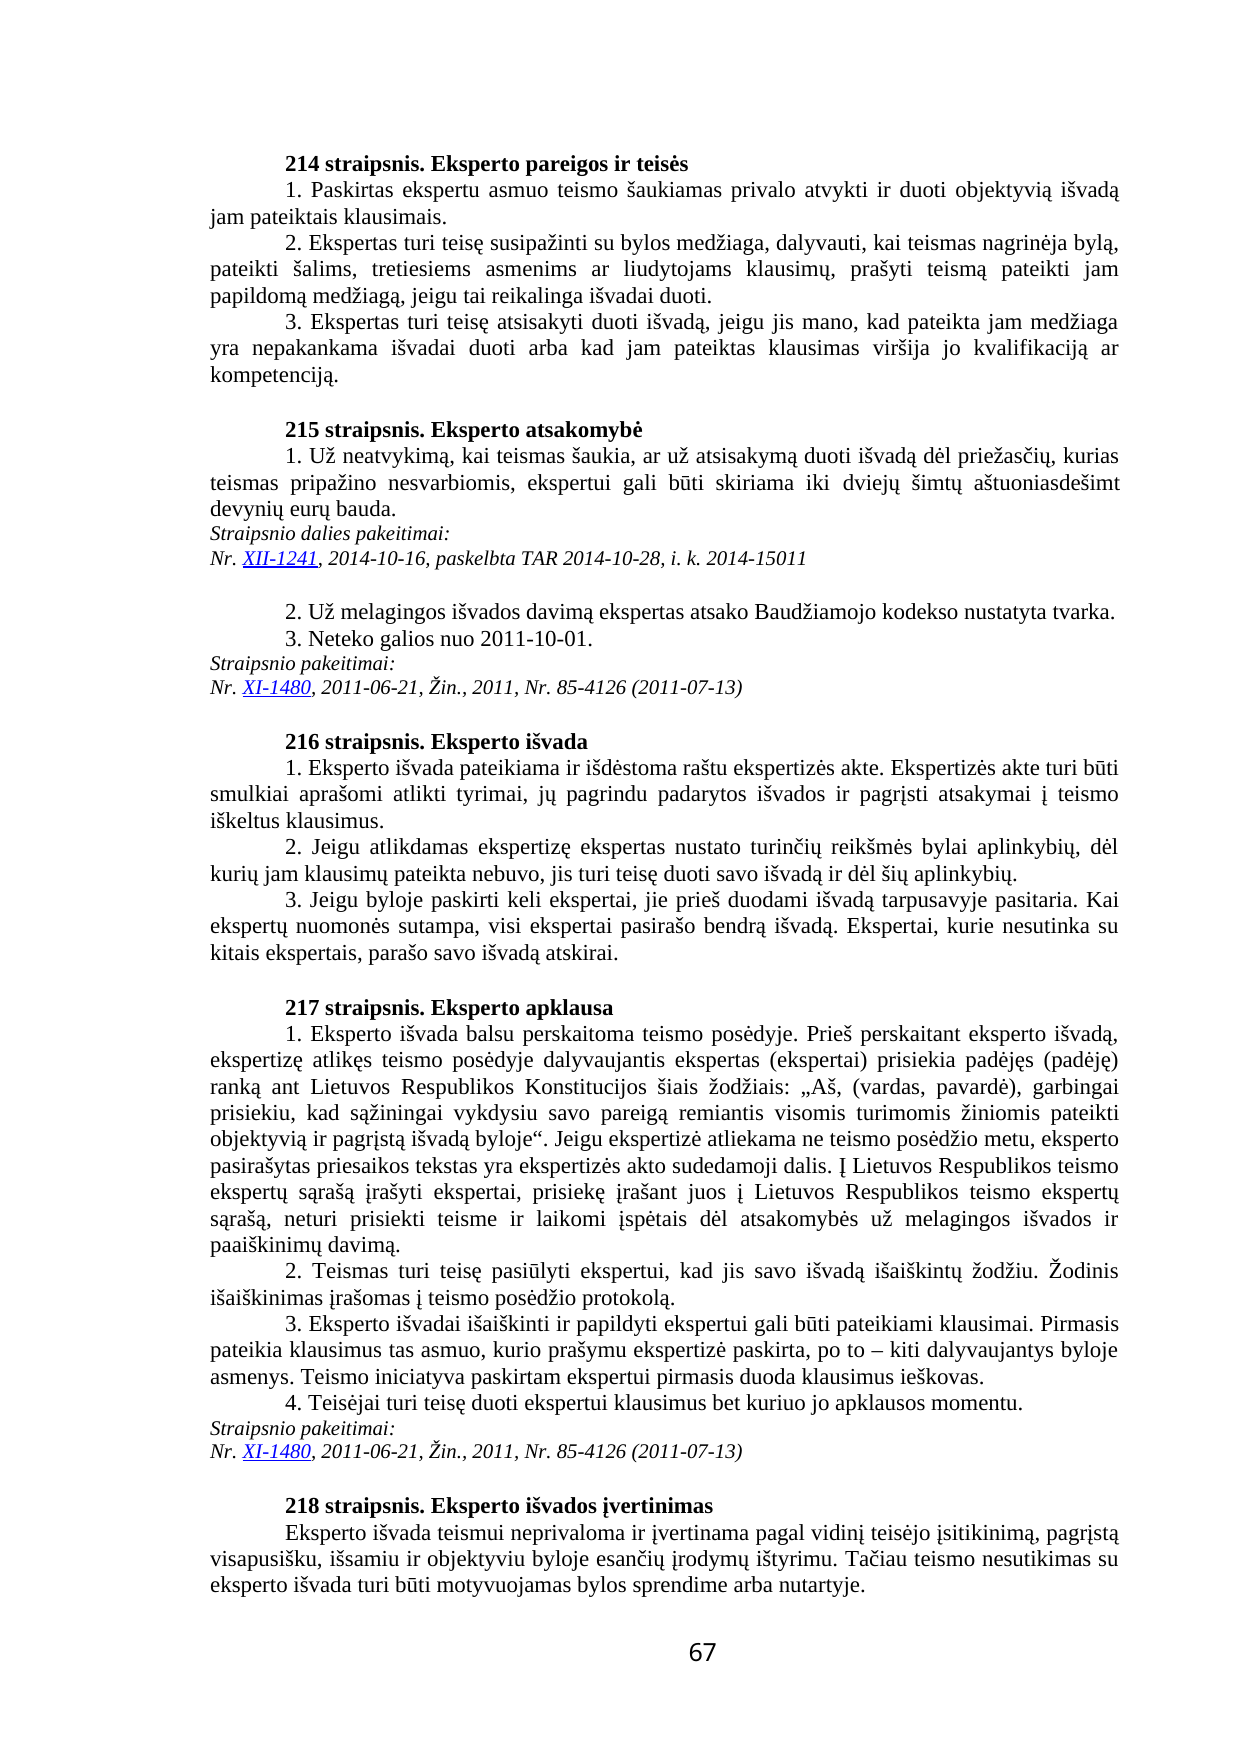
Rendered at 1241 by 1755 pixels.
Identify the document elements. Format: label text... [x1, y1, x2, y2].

text 218 straipsnis. Eksperto išvados įvertinimas [210, 1492, 1120, 1519]
text 4. Teisėjai turi teisę duoti ekspertui klausimus bet kuriuo jo apklausos momentu. [210, 1389, 1120, 1415]
text 2. Jeigu atlikdamas ekspertizę ekspertas nustato turinčių reikšmės bylai aplinkybių, dėl kurių jam klausimų pateikta nebuvo, jis turi teisę duoti savo išvadą ir dėl šių aplinkybių. [210, 833, 1120, 886]
text 216 straipsnis. Eksperto išvada [210, 728, 1120, 754]
text 1. Eksperto išvada pateikiama ir išdėstoma raštu ekspertizės akte. Ekspertizės akte turi būti smulkiai aprašomi atlikti tyrimai, jų pagrindu padarytos išvados ir pagrįsti atsakymai į teismo iškeltus klausimus. [210, 754, 1120, 833]
text 1. Paskirtas ekspertu asmuo teismo šaukiamas privalo atvykti ir duoti objektyvią išvadą jam pateiktais klausimais. [210, 176, 1120, 229]
text 2. Teismas turi teisę pasiūlyti ekspertui, kad jis savo išvadą išaiškintų žodžiu. Žodinis išaiškinimas įrašomas į teismo posėdžio protokolą. [210, 1257, 1120, 1310]
text 1. Eksperto išvada balsu perskaitoma teismo posėdyje. Prieš perskaitant eksperto išvadą, ekspertizę atlikęs teismo posėdyje dalyvaujantis ekspertas (ekspertai) prisiekia padėjęs (padėję) ranką ant Lietuvos Respublikos Konstitucijos šiais žodžiais: „Aš, (vardas, pavardė), garbingai prisiekiu, kad sąžiningai vykdysiu savo pareigą remiantis visomis turimomis žiniomis pateikti objektyvią ir pagrįstą išvadą byloje“. Jeigu ekspertizė atliekama ne teismo posėdžio metu, eksperto pasirašytas priesaikos tekstas yra ekspertizės akto sudedamoji dalis. Į Lietuvos Respublikos teismo ekspertų sąrašą įrašyti ekspertai, prisiekę įrašant juos į Lietuvos Respublikos teismo ekspertų sąrašą, neturi prisiekti teisme ir laikomi įspėtais dėl atsakomybės už melagingos išvados ir paaiškinimų davimą. [210, 1020, 1120, 1257]
text Straipsnio pakeitimai: [210, 1415, 1120, 1439]
text 3. Ekspertas turi teisę atsisakyti duoti išvadą, jeigu jis mano, kad pateikta jam medžiaga yra nepakankama išvadai duoti arba kad jam pateiktas klausimas viršija jo kvalifikaciją ar kompetenciją. [210, 308, 1120, 387]
text Straipsnio dalies pakeitimai: [210, 521, 1120, 545]
text 1. Už neatvykimą, kai teismas šaukia, ar už atsisakymą duoti išvadą dėl priežasčių, kurias teismas pripažino nesvarbiomis, ekspertui gali būti skiriama iki dviejų šimtų aštuoniasdešimt devynių eurų bauda. [210, 442, 1120, 521]
text 217 straipsnis. Eksperto apklausa [210, 994, 1120, 1020]
text Nr. XII-1241, 2014-10-16, paskelbta TAR 2014-10-28, i. k. 2014-15011 [210, 545, 1120, 569]
text 3. Jeigu byloje paskirti keli ekspertai, jie prieš duodami išvadą tarpusavyje pasitaria. Kai ekspertų nuomonės sutampa, visi ekspertai pasirašo bendrą išvadą. Ekspertai, kurie nesutinka su kitais ekspertais, parašo savo išvadą atskirai. [210, 886, 1120, 965]
text 3. Eksperto išvadai išaiškinti ir papildyti ekspertui gali būti pateikiami klausimai. Pirmasis pateikia klausimus tas asmuo, kurio prašymu ekspertizė paskirta, po to – kiti dalyvaujantys byloje asmenys. Teismo iniciatyva paskirtam ekspertui pirmasis duoda klausimus ieškovas. [210, 1310, 1120, 1389]
text 214 straipsnis. Eksperto pareigos ir teisės [210, 150, 1120, 176]
text 215 straipsnis. Eksperto atsakomybė [210, 416, 1120, 442]
text 2. Už melagingos išvados davimą ekspertas atsako Baudžiamojo kodekso nustatyta tvarka. [229, 598, 1120, 624]
text Nr. XI-1480, 2011-06-21, Žin., 2011, Nr. 85-4126 (2011-07-13) [210, 1439, 1120, 1463]
text 3. Neteko galios nuo 2011-10-01. [210, 624, 1120, 651]
text 2. Ekspertas turi teisę susipažinti su bylos medžiaga, dalyvauti, kai teismas nagrinėja bylą, pateikti šalims, tretiesiems asmenims ar liudytojams klausimų, prašyti teismą pateikti jam papildomą medžiagą, jeigu tai reikalinga išvadai duoti. [210, 229, 1120, 308]
text Straipsnio pakeitimai: [210, 651, 1120, 675]
text Eksperto išvada teismui neprivaloma ir įvertinama pagal vidinį teisėjo įsitikinimą, pagrįstą visapusišku, išsamiu ir objektyviu byloje esančių įrodymų ištyrimu. Tačiau teismo nesutikimas su eksperto išvada turi būti motyvuojamas bylos sprendime arba nutartyje. [210, 1519, 1120, 1598]
text Nr. XI-1480, 2011-06-21, Žin., 2011, Nr. 85-4126 (2011-07-13) [210, 675, 1120, 699]
